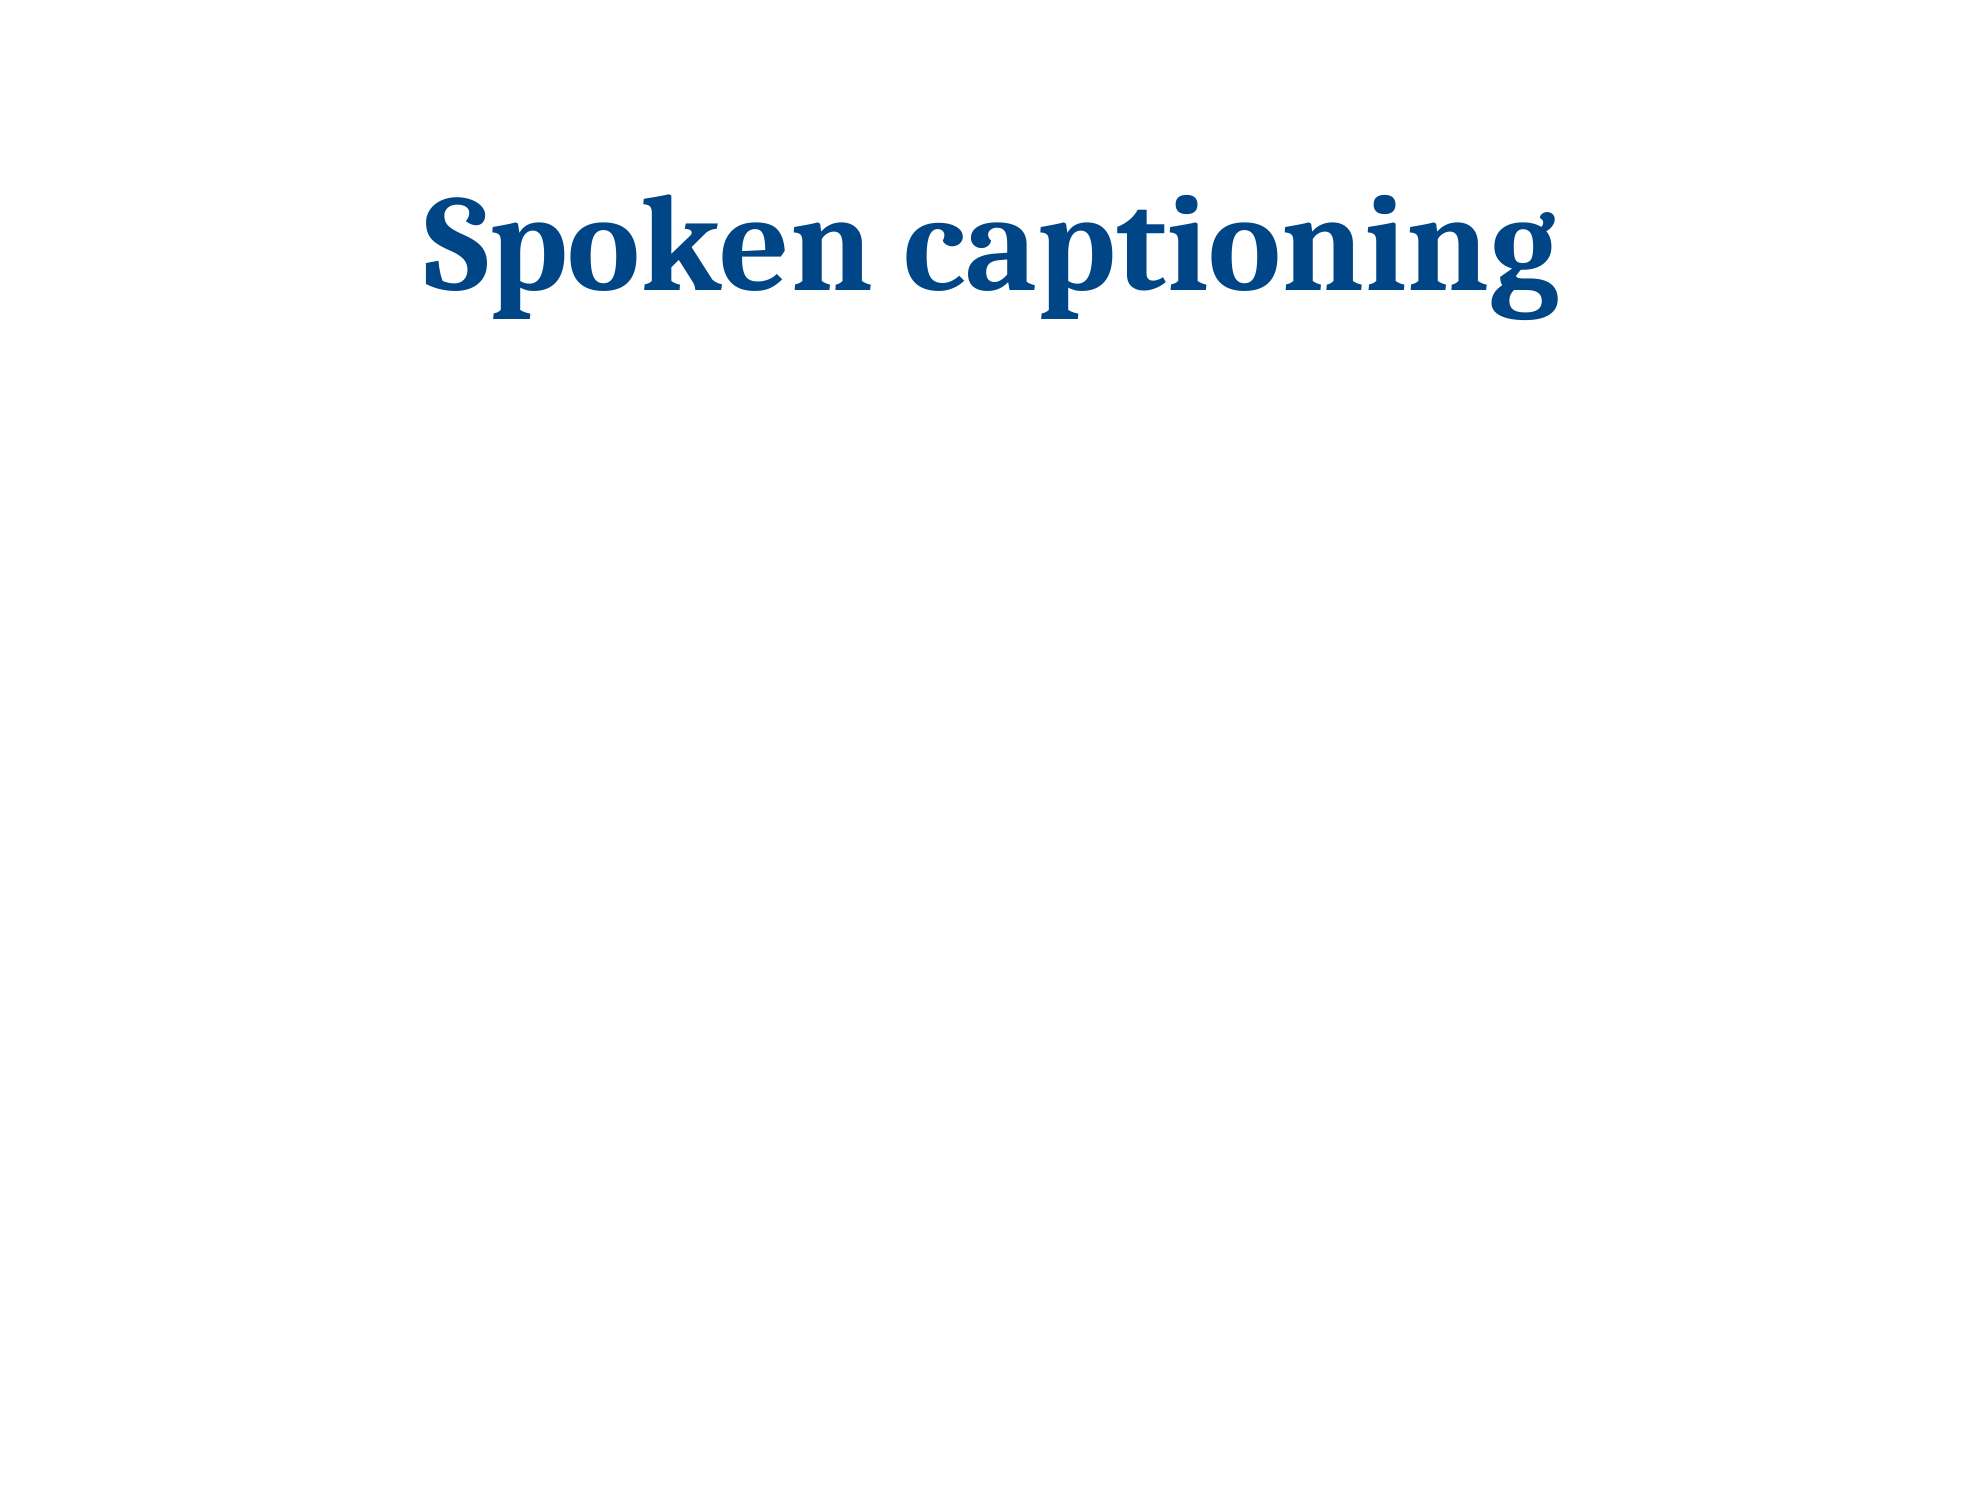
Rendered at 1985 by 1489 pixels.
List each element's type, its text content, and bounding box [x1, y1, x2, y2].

title Spoken captioning [99, 59, 1885, 432]
